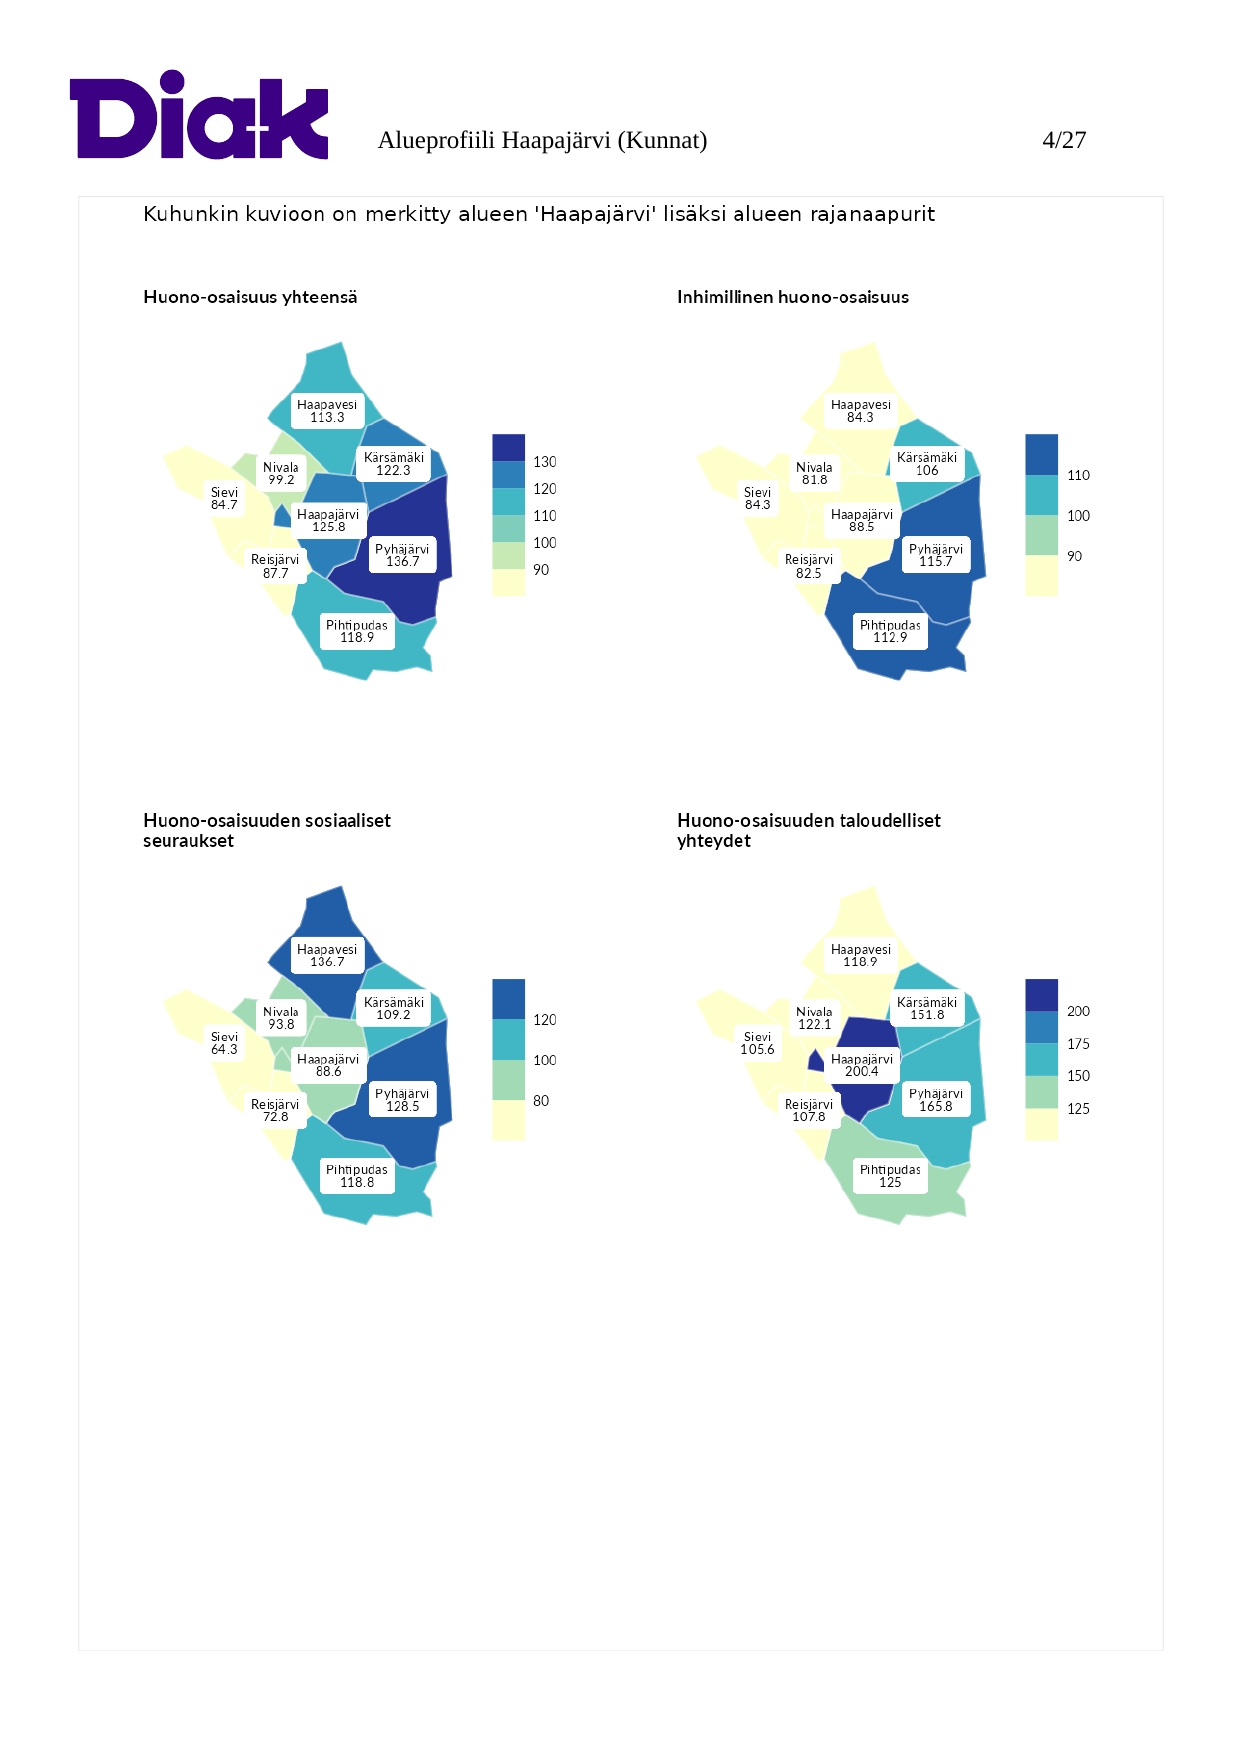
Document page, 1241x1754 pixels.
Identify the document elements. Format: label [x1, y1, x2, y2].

picture [61, 196, 1179, 1651]
